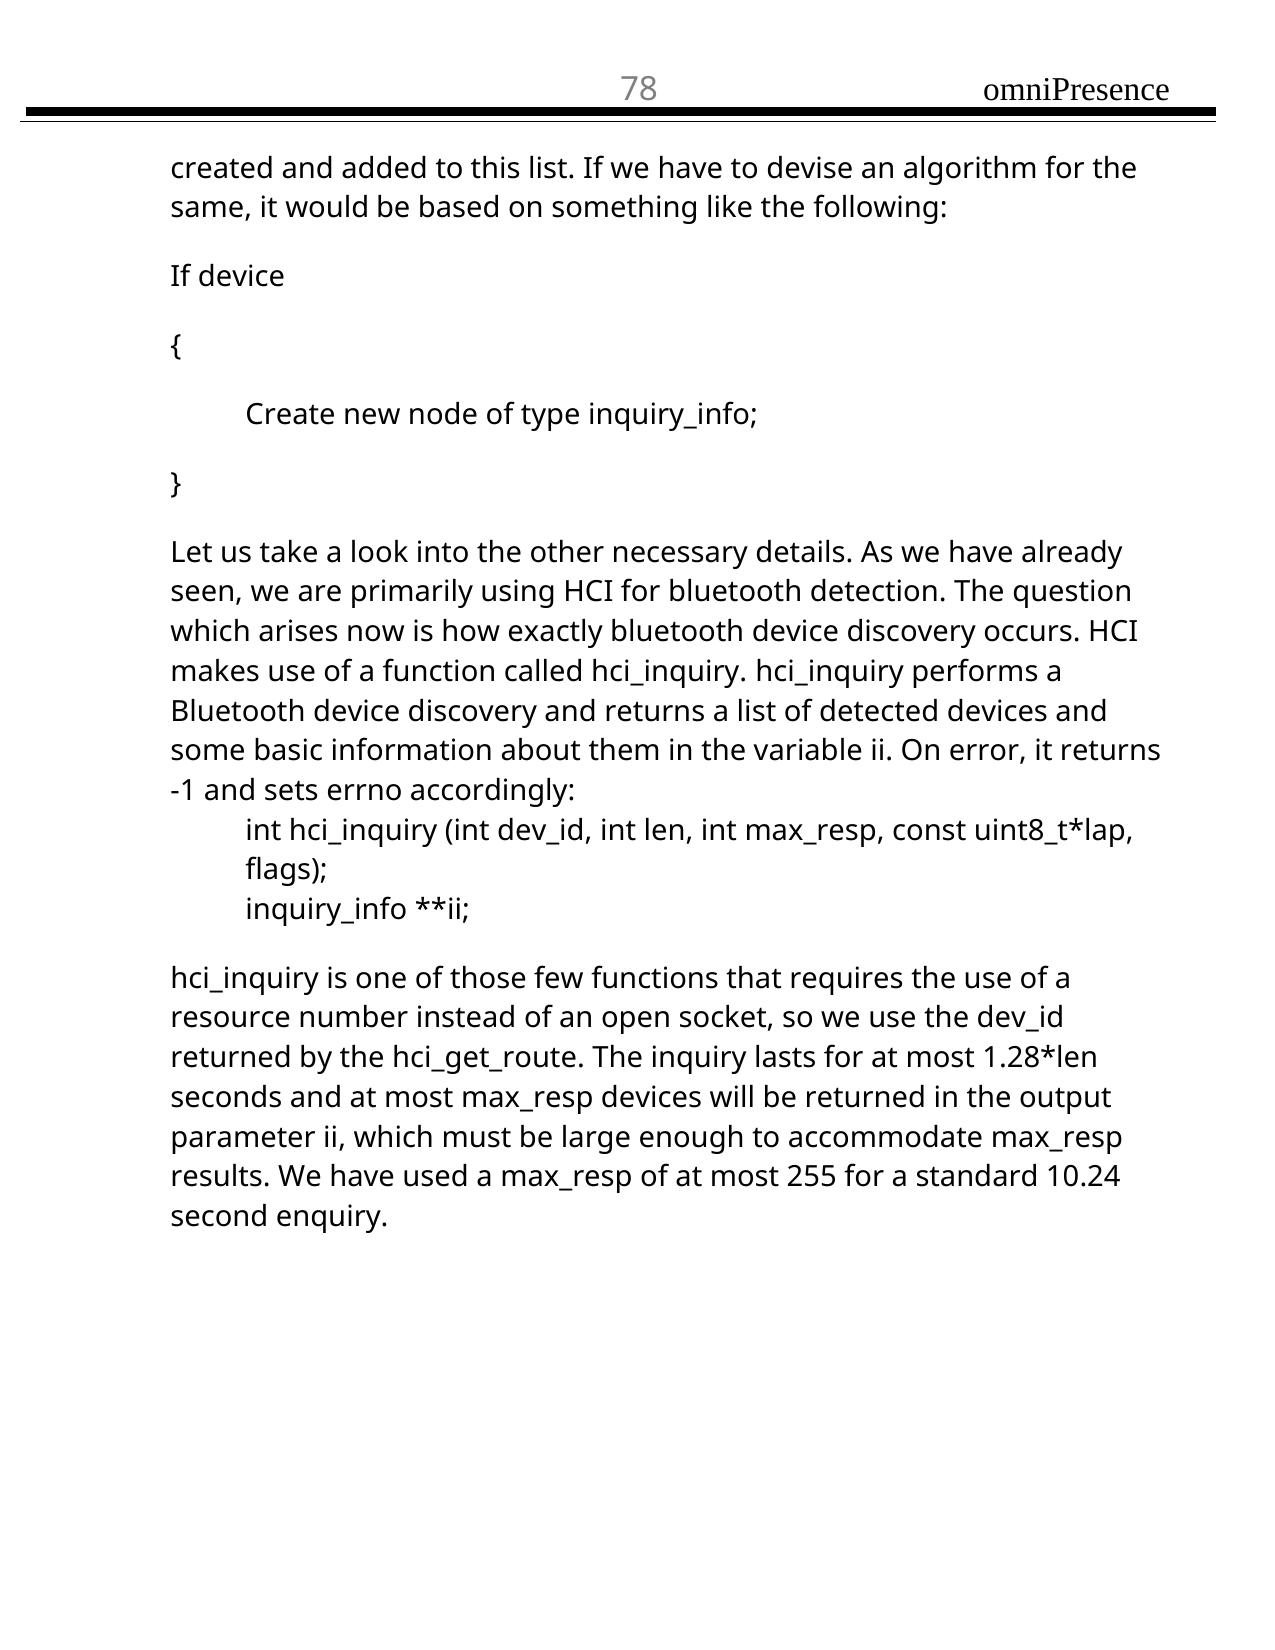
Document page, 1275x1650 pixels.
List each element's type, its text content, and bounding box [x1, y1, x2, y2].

text Let us take a look into the other necessary details. As we have already seen, we are primarily using HCI for bluetooth detection. The question which arises now is how exactly bluetooth device discovery occurs. HCI makes use of a function called hci_inquiry. hci_inquiry performs a Bluetooth device discovery and returns a list of detected devices and some basic information about them in the variable ii. On error, it returns -1 and sets errno accordingly: [170, 531, 1170, 809]
text created and added to this list. If we have to devise an algorithm for the same, it would be based on something like the following: [170, 147, 1170, 226]
text inquiry_info **ii; [170, 888, 1170, 928]
text If device [170, 256, 1170, 295]
text int hci_inquiry (int dev_id, int len, int max_resp, const uint8_t*lap, flags); [245, 809, 1170, 888]
text hci_inquiry is one of those few functions that requires the use of a resource number instead of an open socket, so we use the dev_id returned by the hci_get_route. The inquiry lasts for at most 1.28*len seconds and at most max_resp devices will be returned in the output parameter ii, which must be large enough to accommodate max_resp results. We have used a max_resp of at most 255 for a standard 10.24 second enquiry. [170, 957, 1170, 1235]
text { [170, 324, 1170, 364]
text Create new node of type inquiry_info; [170, 393, 1170, 433]
text } [170, 462, 1170, 502]
